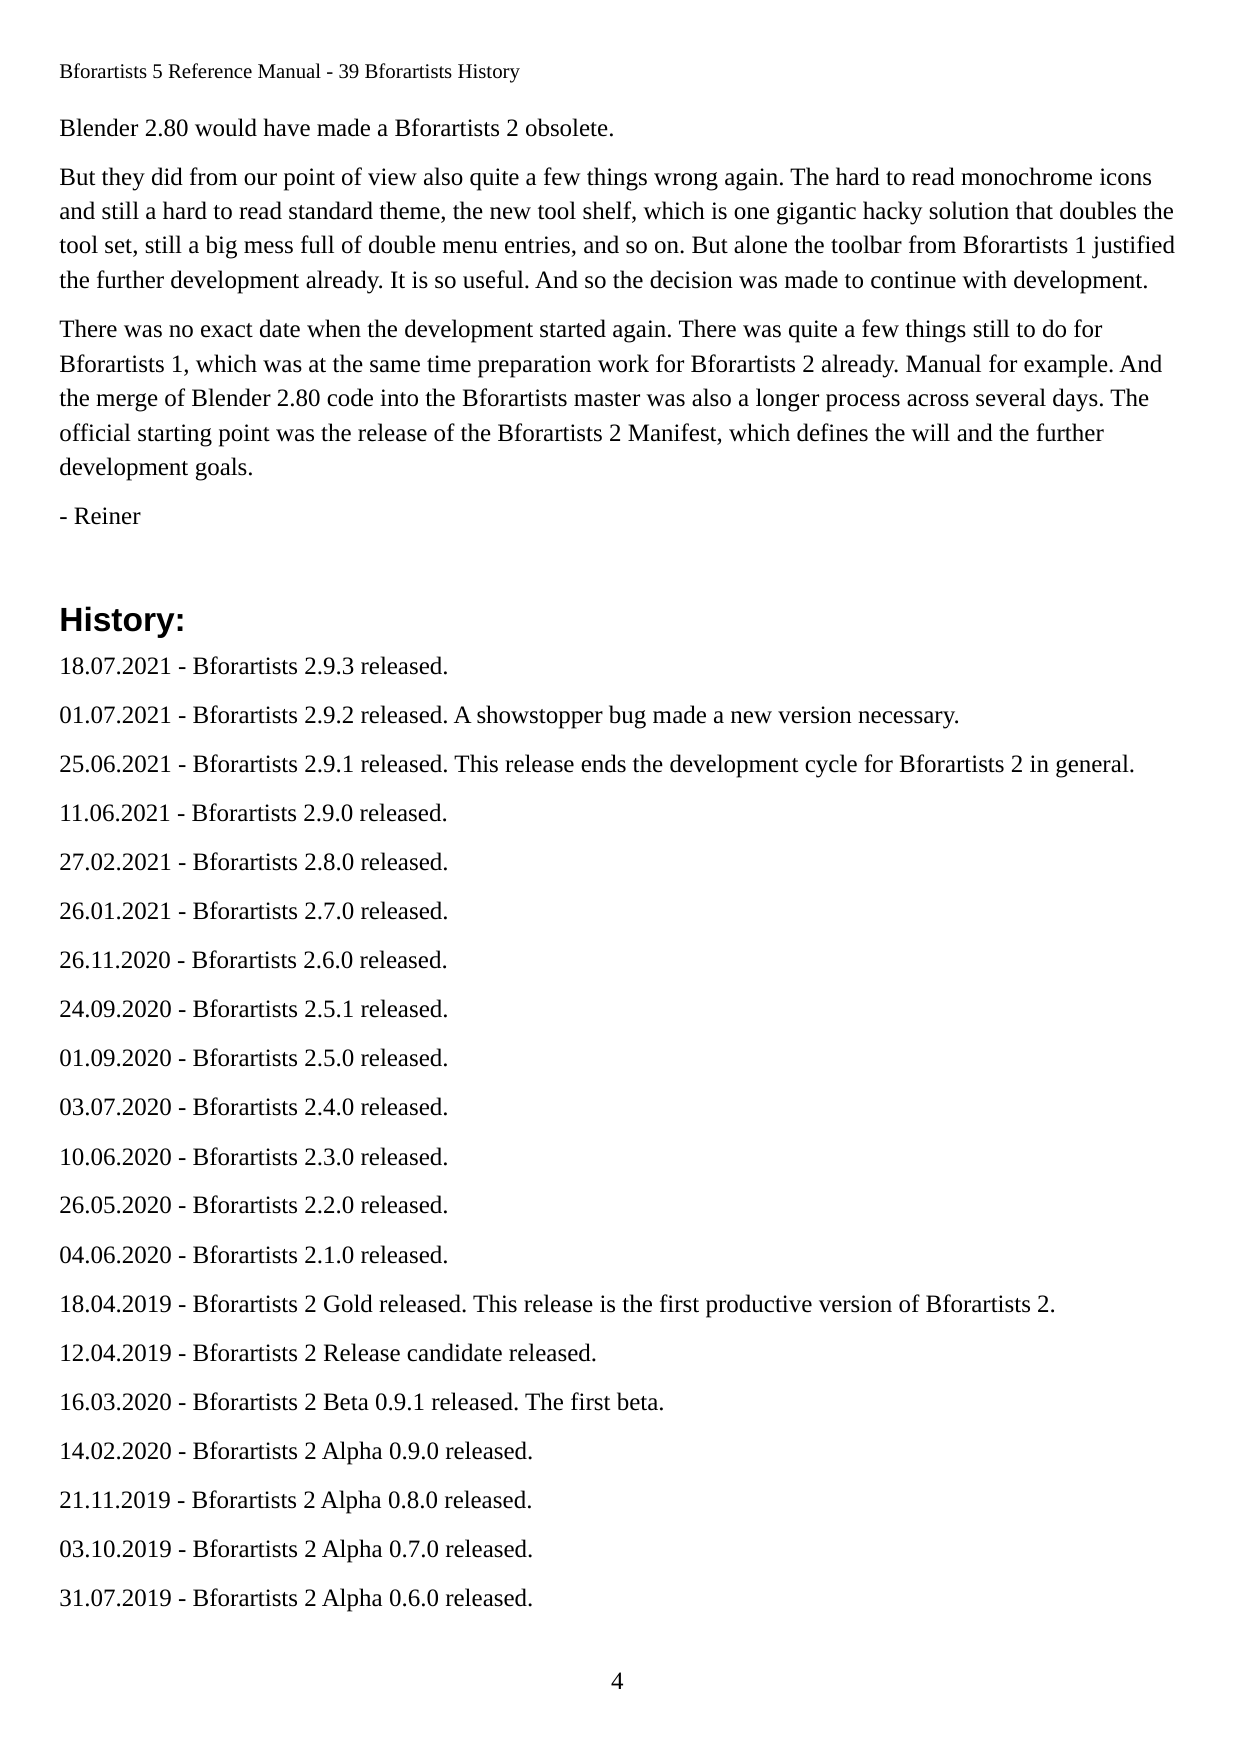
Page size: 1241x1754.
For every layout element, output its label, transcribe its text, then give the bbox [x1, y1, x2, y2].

text 25.06.2021 - Bforartists 2.9.1 released. This release ends the development cycle for Bforartists 2 in general. [59, 749, 1181, 778]
text 01.07.2021 - Bforartists 2.9.2 released. A showstopper bug made a new version necessary. [59, 700, 1181, 729]
text 10.06.2020 - Bforartists 2.3.0 released. [59, 1142, 1181, 1170]
text There was no exact date when the development started again. There was quite a few things still to do for Bforartists 1, which was at the same time preparation work for Bforartists 2 already. Manual for example. And the merge of Blender 2.80 code into the Bforartists master was also a longer process across several days. The official starting point was the release of the Bforartists 2 Manifest, which defines the will and the further development goals. [59, 314, 1181, 481]
text 16.03.2020 - Bforartists 2 Beta 0.9.1 released. The first beta. [59, 1387, 1181, 1416]
text 03.10.2019 - Bforartists 2 Alpha 0.7.0 released. [59, 1534, 1181, 1563]
text 01.09.2020 - Bforartists 2.5.0 released. [59, 1043, 1181, 1072]
text 26.01.2021 - Bforartists 2.7.0 released. [59, 896, 1181, 925]
text 11.06.2021 - Bforartists 2.9.0 released. [59, 798, 1181, 827]
text 26.11.2020 - Bforartists 2.6.0 released. [59, 945, 1181, 974]
text Blender 2.80 would have made a Bforartists 2 obsolete. [59, 113, 1181, 141]
text 24.09.2020 - Bforartists 2.5.1 released. [59, 994, 1181, 1023]
text 04.06.2020 - Bforartists 2.1.0 released. [59, 1240, 1181, 1268]
text But they did from our point of view also quite a few things wrong again. The hard to read monochrome icons and still a hard to read standard theme, the new tool shelf, which is one gigantic hacky solution that doubles the tool set, still a big mess full of double menu entries, and so on. But alone the toolbar from Bforartists 1 justified the further development already. It is so useful. And so the decision was made to continue with development. [59, 162, 1181, 294]
text 18.04.2019 - Bforartists 2 Gold released. This release is the first productive version of Bforartists 2. [59, 1289, 1181, 1317]
text 26.05.2020 - Bforartists 2.2.0 released. [59, 1191, 1181, 1219]
text 18.07.2021 - Bforartists 2.9.3 released. [59, 651, 1181, 680]
text 14.02.2020 - Bforartists 2 Alpha 0.9.0 released. [59, 1436, 1181, 1465]
subtitle History: [59, 600, 1181, 638]
text 12.04.2019 - Bforartists 2 Release candidate released. [59, 1338, 1181, 1367]
text 27.02.2021 - Bforartists 2.8.0 released. [59, 847, 1181, 876]
text 31.07.2019 - Bforartists 2 Alpha 0.6.0 released. [59, 1583, 1181, 1612]
text 03.07.2020 - Bforartists 2.4.0 released. [59, 1092, 1181, 1121]
text - Reiner [59, 501, 1181, 530]
text 21.11.2019 - Bforartists 2 Alpha 0.8.0 released. [59, 1485, 1181, 1514]
